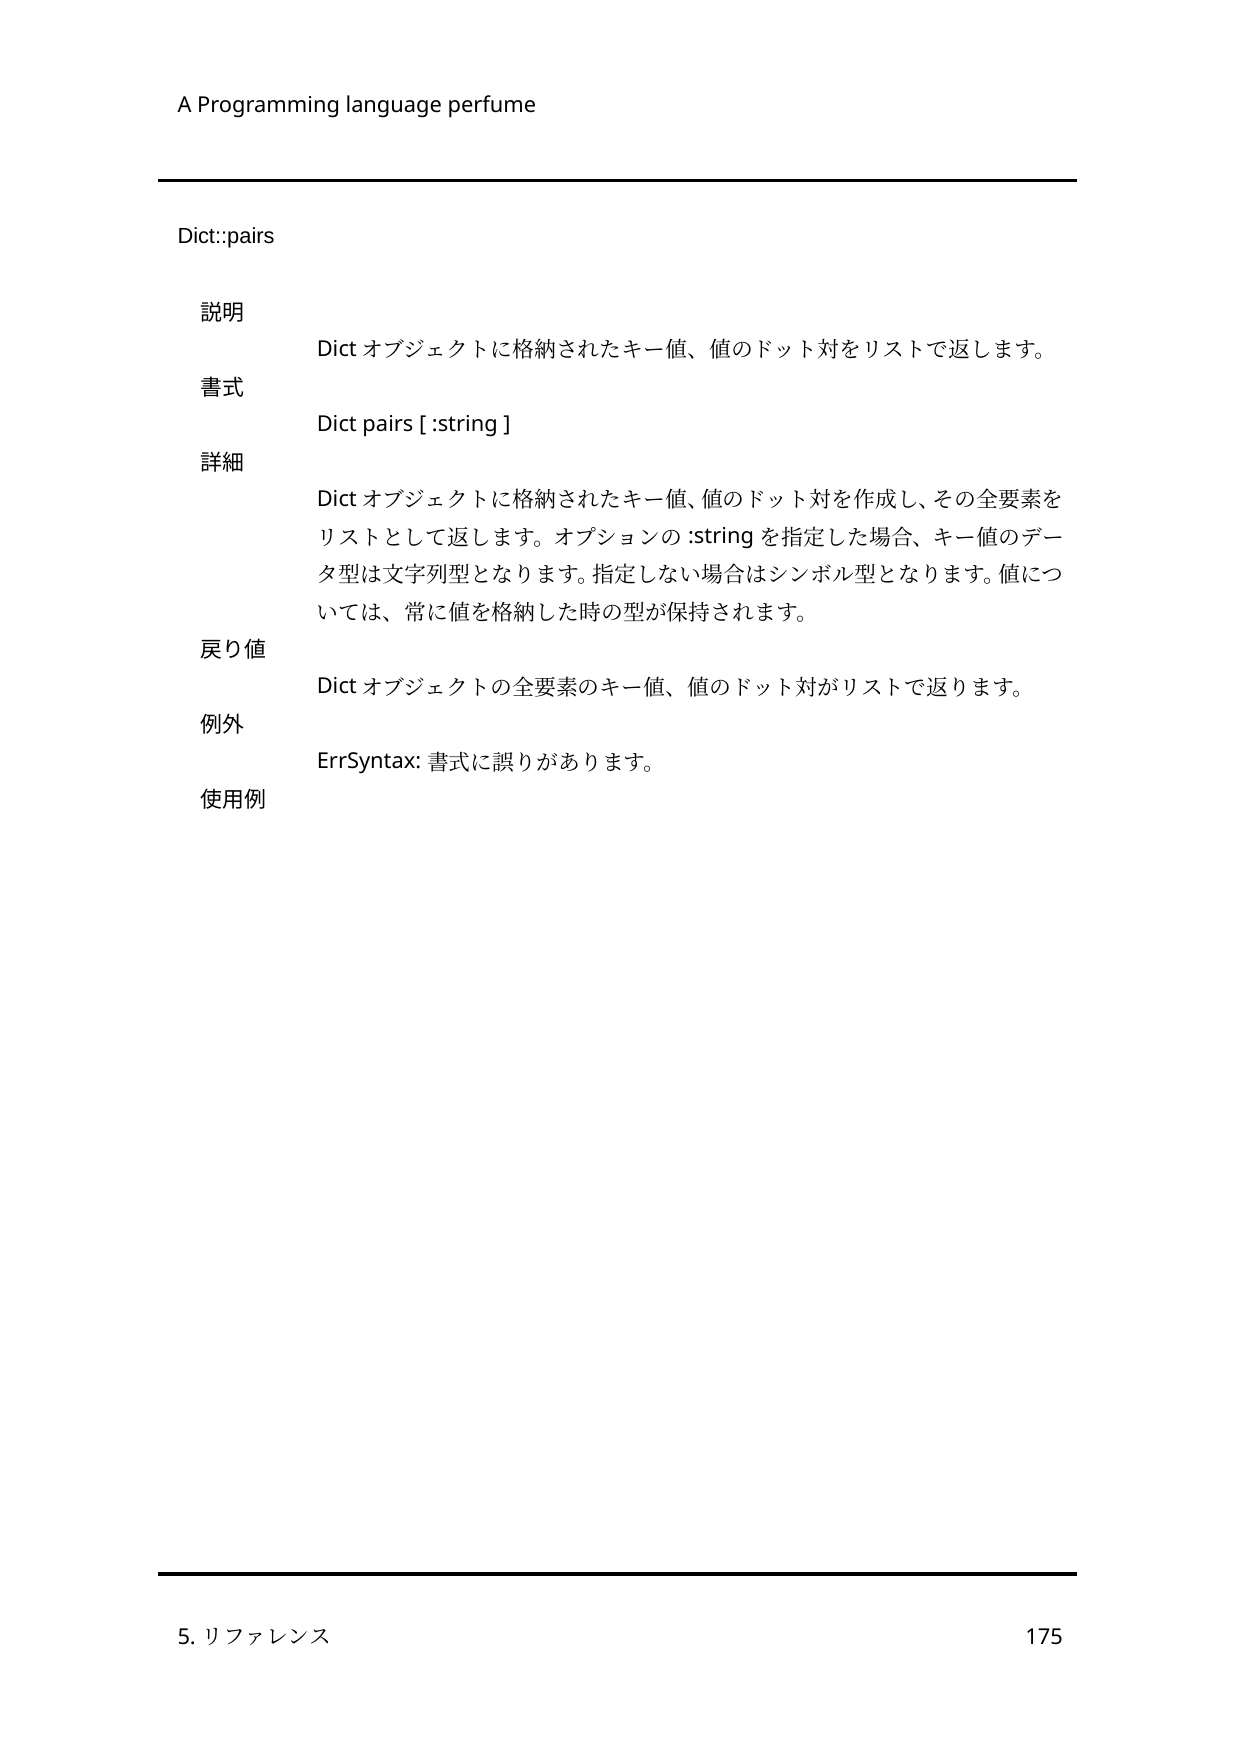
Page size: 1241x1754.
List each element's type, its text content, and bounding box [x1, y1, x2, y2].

table_cell ErrSyntax: 書式に誤りがあります。 [317, 704, 1063, 779]
table_cell Dictオブジェクトの全要素のキー値、値のドット対がリストで返ります。 [317, 629, 1063, 704]
table_cell [317, 779, 1063, 854]
table_header 説明 [200, 292, 317, 367]
table_cell 詳細 [200, 442, 317, 629]
table_header Dictオブジェクトに格納されたキー値、値のドット対をリストで返します。 [317, 292, 1063, 367]
table_cell 書式 [200, 367, 317, 442]
subtitle Dict::pairs [177, 217, 1063, 254]
table_cell 戻り値 [200, 629, 317, 704]
table_cell 例外 [200, 704, 317, 779]
table_cell 使用例 [200, 779, 317, 854]
table_cell Dict pairs [ :string ] [317, 367, 1063, 442]
table_cell Dictオブジェクトに格納されたキー値、値のドット対を作成し、その全要素をリストとして返します。オプションの :string を指定した場合、キー値のデータ型は文字列型となります。指定しない場合はシンボル型となります。値については、常に値を格納した時の型が保持されます。 [317, 442, 1063, 629]
